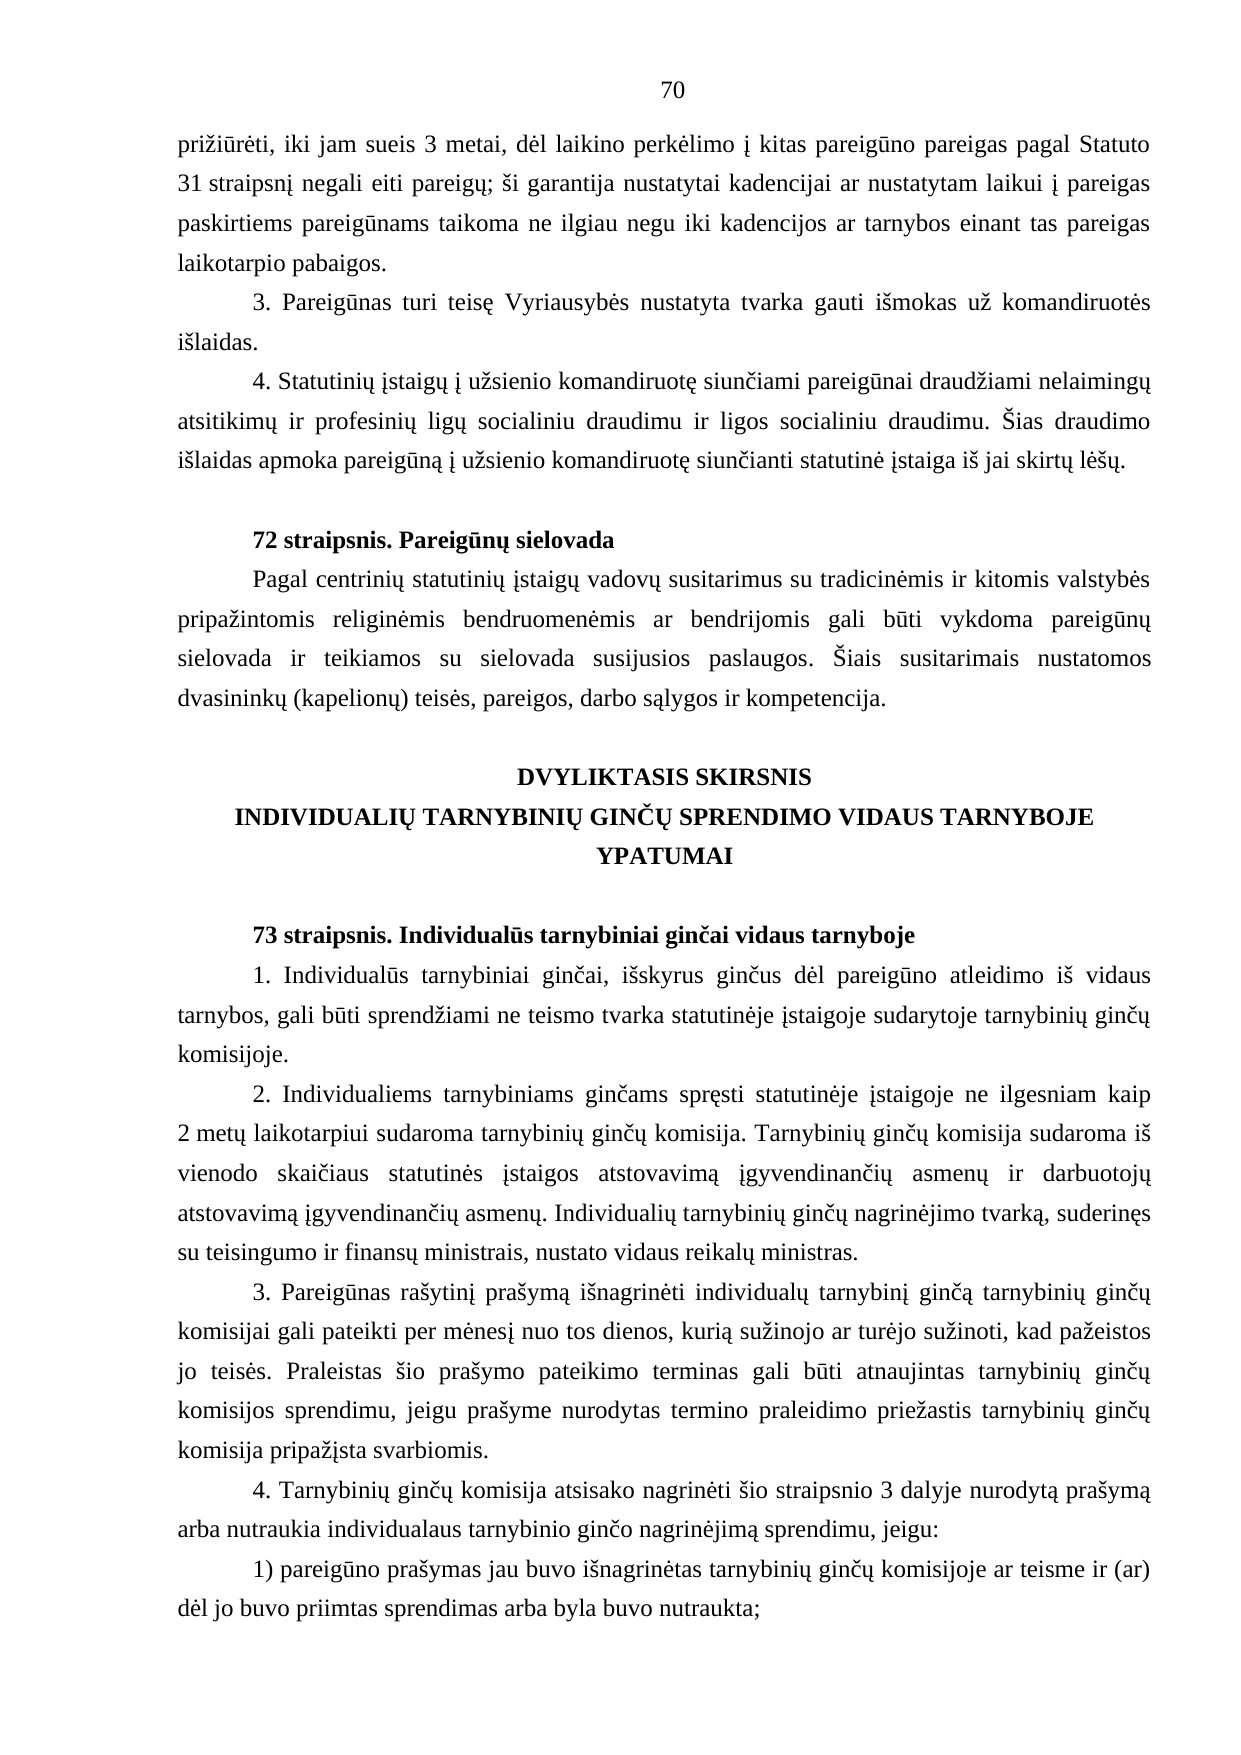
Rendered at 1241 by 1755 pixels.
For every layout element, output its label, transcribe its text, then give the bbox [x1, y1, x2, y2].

text INDIVIDUALIŲ TARNYBINIŲ GINČŲ SPRENDIMO VIDAUS TARNYBOJE YPATUMAI [177, 791, 1152, 870]
text Pagal centrinių statutinių įstaigų vadovų susitarimus su tradicinėmis ir kitomis valstybės pripažintomis religinėmis bendruomenėmis ar bendrijomis gali būti vykdoma pareigūnų sielovada ir teikiamos su sielovada susijusios paslaugos. Šiais susitarimais nustatomos dvasininkų (kapelionų) teisės, pareigos, darbo sąlygos ir kompetencija. [177, 553, 1152, 712]
text 4. Statutinių įstaigų į užsienio komandiruotę siunčiami pareigūnai draudžiami nelaimingų atsitikimų ir profesinių ligų socialiniu draudimu ir ligos socialiniu draudimu. Šias draudimo išlaidas apmoka pareigūną į užsienio komandiruotę siunčianti statutinė įstaiga iš jai skirtų lėšų. [177, 356, 1152, 474]
text 2. Individualiems tarnybiniams ginčams spręsti statutinėje įstaigoje ne ilgesniam kaip 2 metų laikotarpiui sudaroma tarnybinių ginčų komisija. Tarnybinių ginčų komisija sudaroma iš vienodo skaičiaus statutinės įstaigos atstovavimą įgyvendinančių asmenų ir darbuotojų atstovavimą įgyvendinančių asmenų. Individualių tarnybinių ginčų nagrinėjimo tvarką, suderinęs su teisingumo ir finansų ministrais, nustato vidaus reikalų ministras. [177, 1068, 1152, 1266]
text 72 straipsnis. Pareigūnų sielovada [177, 514, 1152, 553]
text 1) pareigūno prašymas jau buvo išnagrinėtas tarnybinių ginčų komisijoje ar teisme ir (ar) dėl jo buvo priimtas sprendimas arba byla buvo nutraukta; [177, 1543, 1152, 1622]
text prižiūrėti, iki jam sueis 3 metai, dėl laikino perkėlimo į kitas pareigūno pareigas pagal Statuto 31 straipsnį negali eiti pareigų; ši garantija nustatytai kadencijai ar nustatytam laikui į pareigas paskirtiems pareigūnams taikoma ne ilgiau negu iki kadencijos ar tarnybos einant tas pareigas laikotarpio pabaigos. [177, 118, 1152, 276]
text 73 straipsnis. Individualūs tarnybiniai ginčai vidaus tarnyboje [177, 910, 1152, 949]
text 1. Individualūs tarnybiniai ginčai, išskyrus ginčus dėl pareigūno atleidimo iš vidaus tarnybos, gali būti sprendžiami ne teismo tvarka statutinėje įstaigoje sudarytoje tarnybinių ginčų komisijoje. [177, 949, 1152, 1068]
text 3. Pareigūnas turi teisę Vyriausybės nustatyta tvarka gauti išmokas už komandiruotės išlaidas. [177, 276, 1152, 356]
text 4. Tarnybinių ginčų komisija atsisako nagrinėti šio straipsnio 3 dalyje nurodytą prašymą arba nutraukia individualaus tarnybinio ginčo nagrinėjimą sprendimu, jeigu: [177, 1464, 1152, 1543]
text 3. Pareigūnas rašytinį prašymą išnagrinėti individualų tarnybinį ginčą tarnybinių ginčų komisijai gali pateikti per mėnesį nuo tos dienos, kurią sužinojo ar turėjo sužinoti, kad pažeistos jo teisės. Praleistas šio prašymo pateikimo terminas gali būti atnaujintas tarnybinių ginčų komisijos sprendimu, jeigu prašyme nurodytas termino praleidimo priežastis tarnybinių ginčų komisija pripažįsta svarbiomis. [177, 1266, 1152, 1464]
text DVYLIKTASIS SKIRSNIS [177, 751, 1152, 791]
